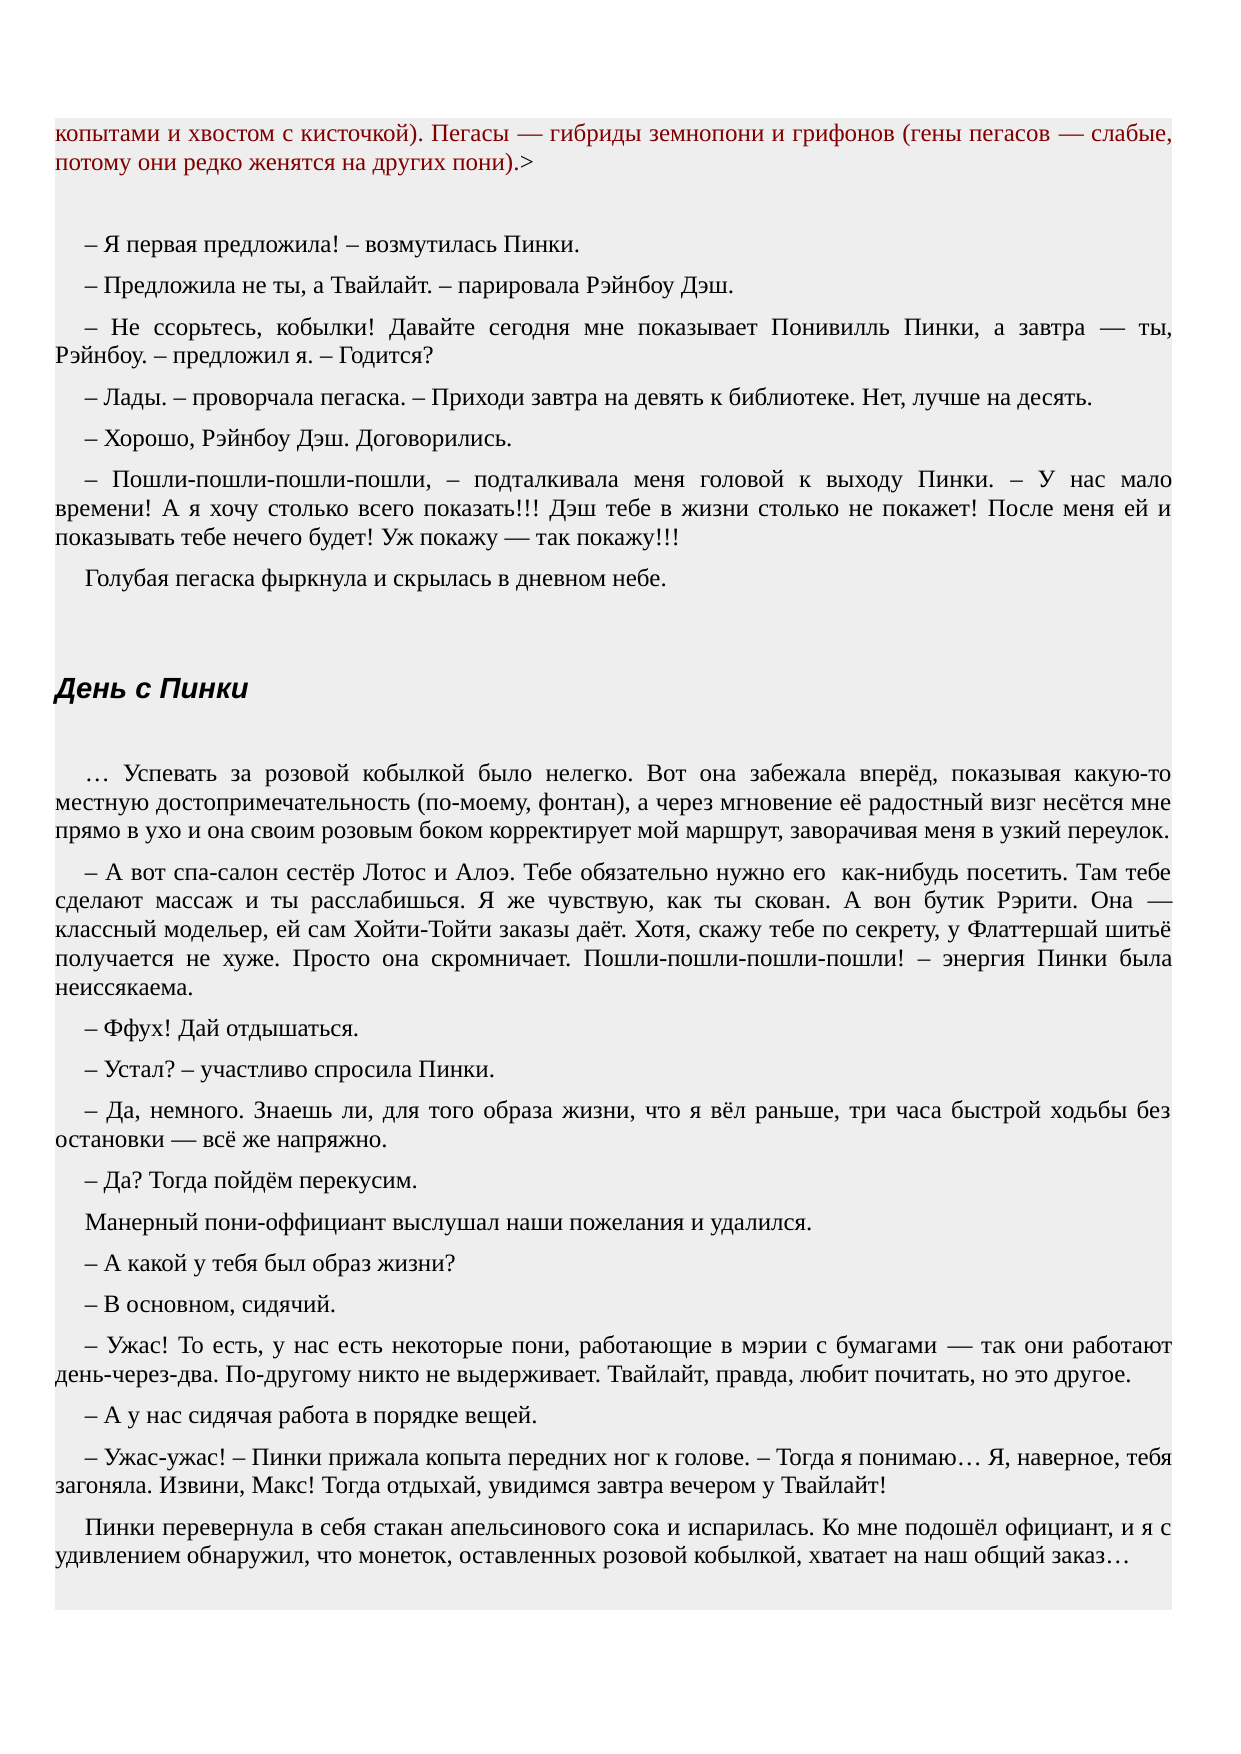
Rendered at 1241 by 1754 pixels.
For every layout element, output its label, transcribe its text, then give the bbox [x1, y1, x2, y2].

text – Ужас-ужас! – Пинки прижала копыта передних ног к голове. – Тогда я понимаю… Я, наверное, тебя загоняла. Извини, Макс! Тогда отдыхай, увидимся завтра вечером у Твайлайт! [55, 1442, 1172, 1499]
text – А вот спа-салон сестёр Лотос и Алоэ. Тебе обязательно нужно его как-нибудь посетить. Там тебе сделают массаж и ты расслабишься. Я же чувствую, как ты скован. А вон бутик Рэрити. Она — классный модельер, ей сам Хойти-Тойти заказы даёт. Хотя, скажу тебе по секрету, у Флаттершай шитьё получается не хуже. Просто она скромничает. Пошли-пошли-пошли-пошли! – энергия Пинки была неиссякаема. [55, 857, 1172, 1000]
text – В основном, сидячий. [55, 1289, 1172, 1318]
text – Устал? – участливо спросила Пинки. [55, 1054, 1172, 1083]
text – Лады. – проворчала пегаска. – Приходи завтра на девять к библиотеке. Нет, лучше на десять. [55, 382, 1172, 411]
text – А какой у тебя был образ жизни? [55, 1248, 1172, 1277]
text – Ффух! Дай отдышаться. [55, 1013, 1172, 1042]
text – Не ссорьтесь, кобылки! Давайте сегодня мне показывает Понивилль Пинки, а завтра — ты, Рэйнбоу. – предложил я. – Годится? [55, 312, 1172, 369]
text – Пошли-пошли-пошли-пошли, – подталкивала меня головой к выходу Пинки. – У нас мало времени! А я хочу столько всего показать!!! Дэш тебе в жизни столько не покажет! После меня ей и показывать тебе нечего будет! Уж покажу — так покажу!!! [55, 464, 1172, 551]
text Голубая пегаска фыркнула и скрылась в дневном небе. [55, 563, 1172, 592]
text копытами и хвостом с кисточкой). Пегасы — гибриды земнопони и грифонов (гены пегасов — слабые, потому они редко женятся на других пони).> [55, 118, 1172, 176]
text Пинки перевернула в себя стакан апельсинового сока и испарилась. Ко мне подошёл официант, и я с удивлением обнаружил, что монеток, оставленных розовой кобылкой, хватает на наш общий заказ… [55, 1512, 1172, 1569]
text – Да, немного. Знаешь ли, для того образа жизни, что я вёл раньше, три часа быстрой ходьбы без остановки — всё же напряжно. [55, 1095, 1172, 1153]
text Манерный пони-оффициант выслушал наши пожелания и удалился. [55, 1207, 1172, 1235]
text … Успевать за розовой кобылкой было нелегко. Вот она забежала вперёд, показывая какую-то местную достопримечательность (по-моему, фонтан), а через мгновение её радостный визг несётся мне прямо в ухо и она своим розовым боком корректирует мой маршрут, заворачивая меня в узкий переулок. [55, 758, 1172, 844]
text – Хорошо, Рэйнбоу Дэш. Договорились. [55, 423, 1172, 452]
subtitle День с Пинки [55, 671, 1172, 704]
text – Предложила не ты, а Твайлайт. – парировала Рэйнбоу Дэш. [55, 271, 1172, 299]
text – Я первая предложила! – возмутилась Пинки. [55, 229, 1172, 258]
text – Ужас! То есть, у нас есть некоторые пони, работающие в мэрии с бумагами — так они работают день-через-два. По-другому никто не выдерживает. Твайлайт, правда, любит почитать, но это другое. [55, 1330, 1172, 1388]
text – Да? Тогда пойдём перекусим. [55, 1165, 1172, 1194]
text – А у нас сидячая работа в порядке вещей. [55, 1400, 1172, 1429]
